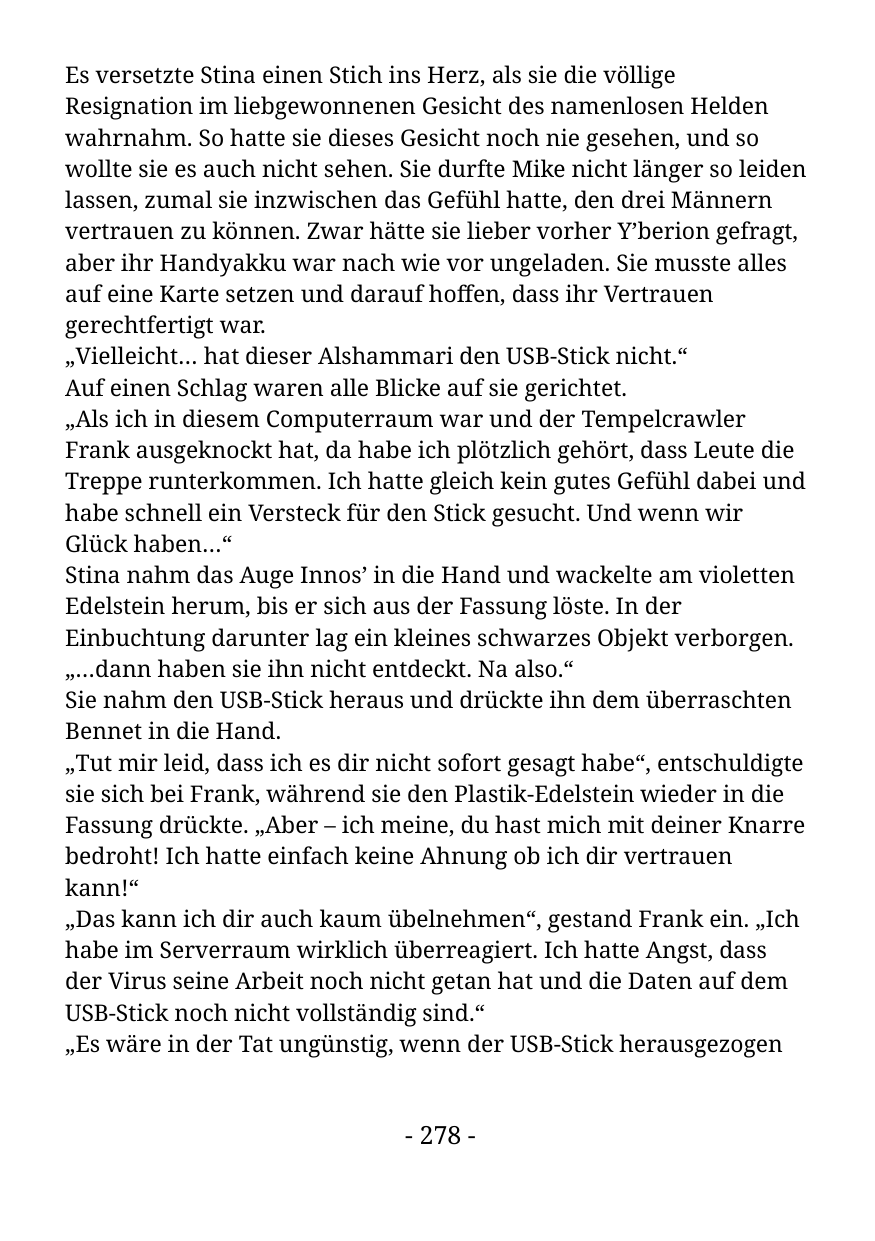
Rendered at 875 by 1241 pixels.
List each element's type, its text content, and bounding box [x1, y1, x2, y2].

text Es versetzte Stina einen Stich ins Herz, als sie die völlige Resignation im liebgewonnenen Gesicht des namenlosen Helden wahrnahm. So hatte sie dieses Gesicht noch nie gesehen, und so wollte sie es auch nicht sehen. Sie durfte Mike nicht länger so leiden lassen, zumal sie inzwischen das Gefühl hatte, den drei Männern vertrauen zu können. Zwar hätte sie lieber vorher Y’berion gefragt, aber ihr Handyakku war nach wie vor ungeladen. Sie musste alles auf eine Karte setzen und darauf hoffen, dass ihr Vertrauen gerechtfertigt war. „Vielleicht… hat dieser Alshammari den USB-Stick nicht.“ Auf einen Schlag waren alle Blicke auf sie gerichtet. „Als ich in diesem Computerraum war und der Tempelcrawler Frank ausgeknockt hat, da habe ich plötzlich gehört, dass Leute die Treppe runterkommen. Ich hatte gleich kein gutes Gefühl dabei und habe schnell ein Versteck für den Stick gesucht. Und wenn wir Glück haben…“ Stina nahm das Auge Innos’ in die Hand und wackelte am violetten Edelstein herum, bis er sich aus der Fassung löste. In der Einbuchtung darunter lag ein kleines schwarzes Objekt verborgen. „…dann haben sie ihn nicht entdeckt. Na also.“ Sie nahm den USB-Stick heraus und drückte ihn dem überraschten Bennet in die Hand. „Tut mir leid, dass ich es dir nicht sofort gesagt habe“, entschuldigte sie sich bei Frank, während sie den Plastik-Edelstein wieder in die Fassung drückte. „Aber – ich meine, du hast mich mit deiner Knarre bedroht! Ich hatte einfach keine Ahnung ob ich dir vertrauen kann!“ „Das kann ich dir auch kaum übelnehmen“, gestand Frank ein. „Ich habe im Serverraum wirklich überreagiert. Ich hatte Angst, dass der Virus seine Arbeit noch nicht getan hat und die Daten auf dem USB-Stick noch nicht vollständig sind.“ „Es wäre in der Tat ungünstig, wenn der USB-Stick herausgezogen [65, 59, 809, 1059]
